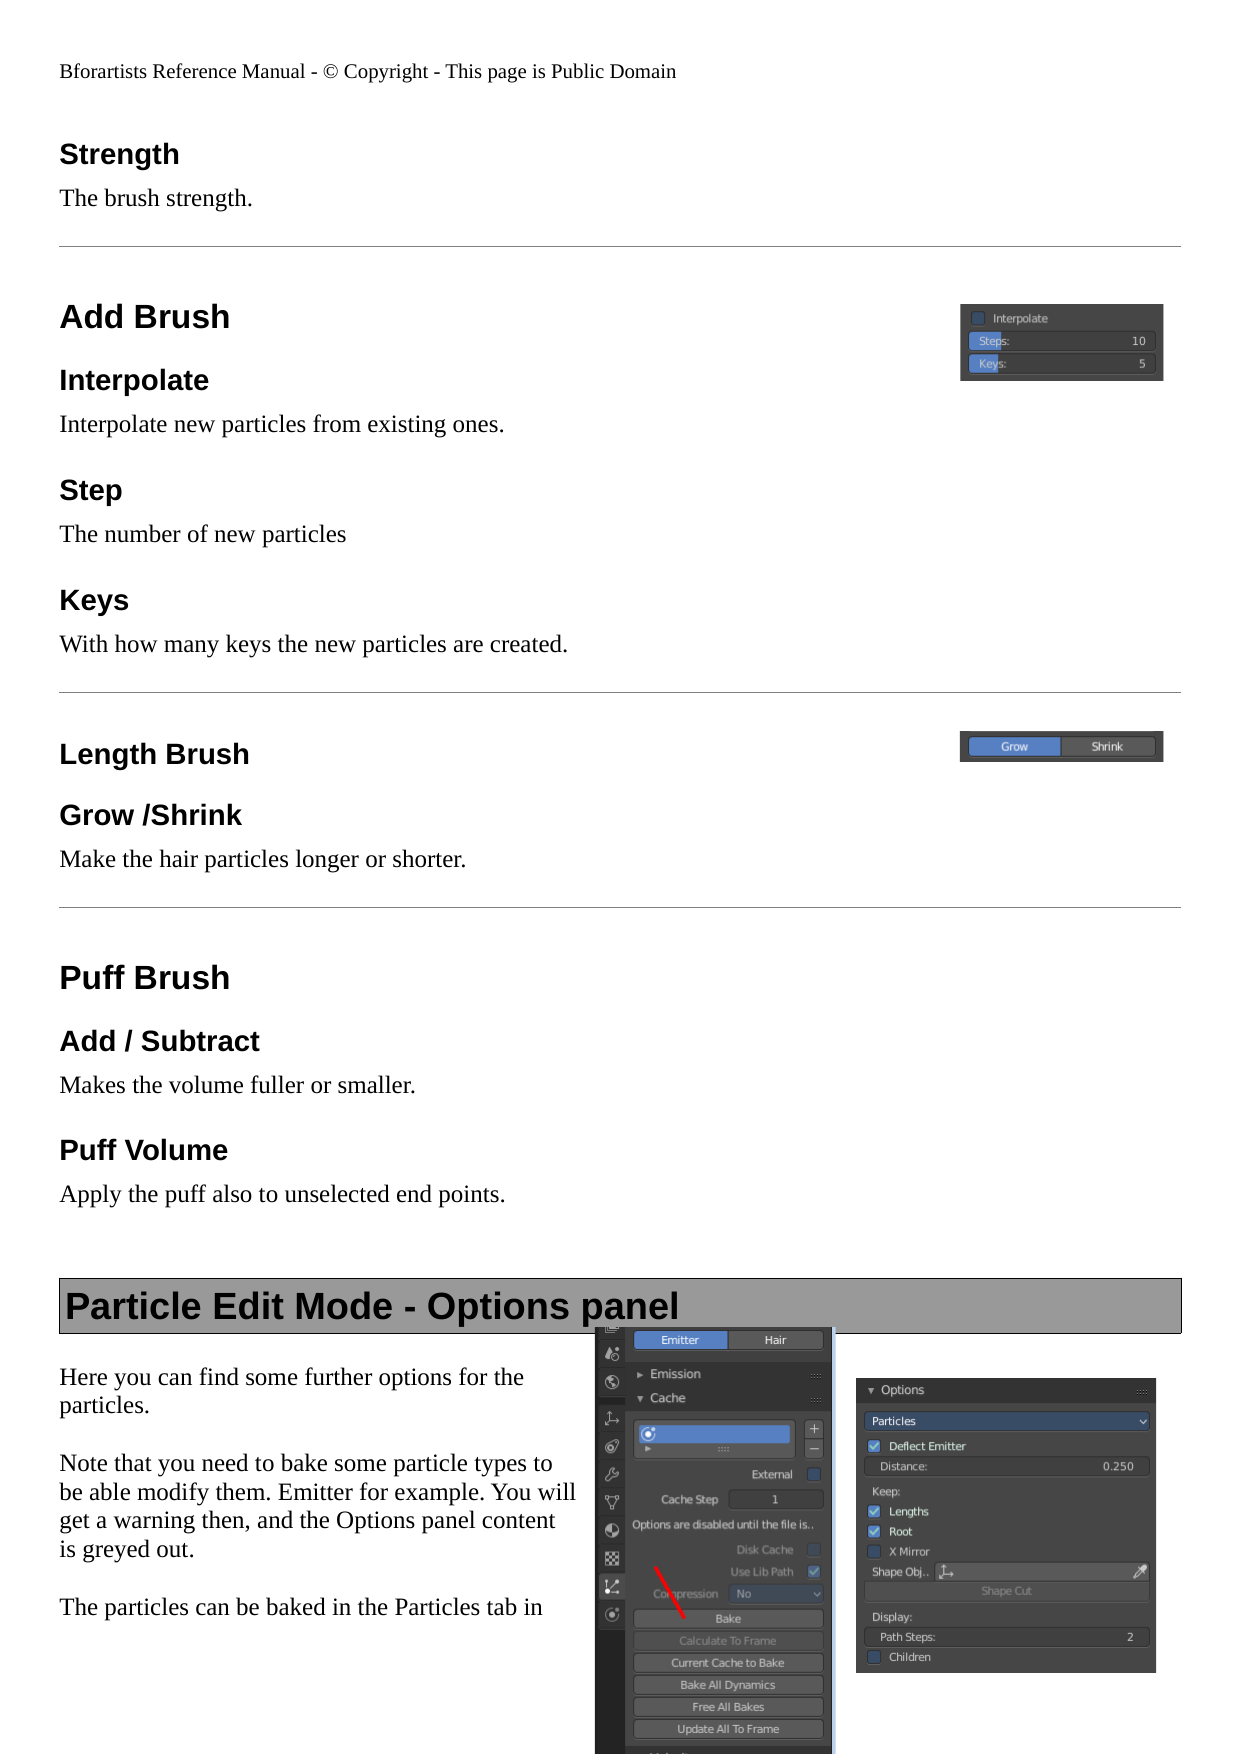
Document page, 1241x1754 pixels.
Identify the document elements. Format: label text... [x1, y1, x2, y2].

text Apply the puff also to unselected end points. [59, 1179, 1181, 1208]
text [836, 1362, 1181, 1419]
picture [959, 731, 1164, 762]
text Makes the volume fuller or smaller. [59, 1070, 1181, 1098]
text With how many keys the new particles are created. [59, 629, 1181, 657]
subtitle Grow /Shrink [59, 797, 1181, 831]
picture [856, 1378, 1157, 1673]
text Here you can find some further options for the particles. [59, 1362, 594, 1419]
subtitle Puff Brush [59, 958, 1181, 996]
subtitle Add Brush [59, 297, 1181, 336]
subtitle Strength [59, 137, 1181, 170]
subtitle Add / Subtract [59, 1023, 1181, 1057]
text The number of new particles [59, 519, 1181, 548]
subtitle Puff Volume [59, 1133, 1181, 1167]
picture [960, 304, 1164, 381]
table_header Particle Edit Mode - Options panel [60, 1279, 1181, 1333]
picture [594, 1327, 836, 1754]
subtitle Step [59, 473, 1181, 506]
text Interpolate new particles from existing ones. [59, 409, 1181, 438]
text Make the hair particles longer or shorter. [59, 844, 1181, 872]
text The particles can be baked in the Particles tab in [59, 1592, 594, 1621]
subtitle Length Brush [59, 737, 1181, 770]
subtitle Interpolate [59, 363, 1181, 396]
subtitle Keys [59, 582, 1181, 616]
text Note that you need to bake some particle types to be able modify them. Emitter for example. You will get a warning then, and the Options panel content is greyed out. [59, 1448, 594, 1563]
text The brush strength. [59, 183, 1181, 212]
